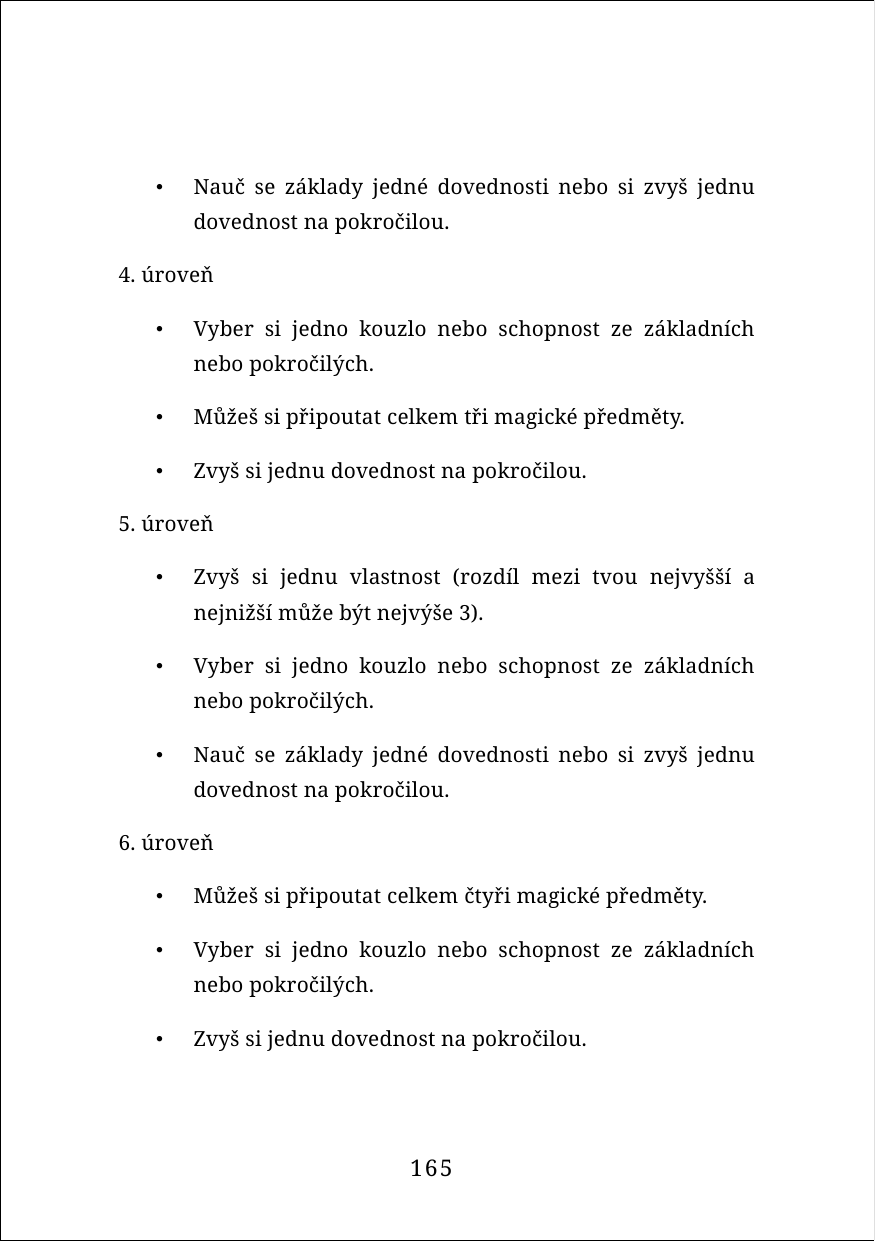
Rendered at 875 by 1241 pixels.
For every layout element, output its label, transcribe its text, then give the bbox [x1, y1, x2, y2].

list Vyber si jedno kouzlo nebo schopnost ze základních nebo pokročilých. [156, 651, 756, 715]
list Zvyš si jednu dovednost na pokročilou. [156, 1024, 756, 1052]
list Vyber si jedno kouzlo nebo schopnost ze základních nebo pokročilých. [156, 314, 756, 378]
list Nauč se základy jedné dovednosti nebo si zvyš jednu dovednost na pokročilou. [156, 172, 756, 236]
list Zvyš si jednu vlastnost (rozdíl mezi tvou nejvyšší a nejnižší může být nejvýše 3). [156, 562, 756, 626]
list Můžeš si připoutat celkem tři magické předměty. [156, 402, 756, 431]
text 4. úroveň [118, 261, 756, 289]
list Můžeš si připoutat celkem čtyři magické předměty. [156, 882, 756, 910]
list Vyber si jedno kouzlo nebo schopnost ze základních nebo pokročilých. [156, 935, 756, 999]
list Zvyš si jednu dovednost na pokročilou. [156, 456, 756, 484]
list Nauč se základy jedné dovednosti nebo si zvyš jednu dovednost na pokročilou. [156, 740, 756, 804]
text 6. úroveň [118, 828, 756, 857]
text 5. úroveň [118, 509, 756, 537]
